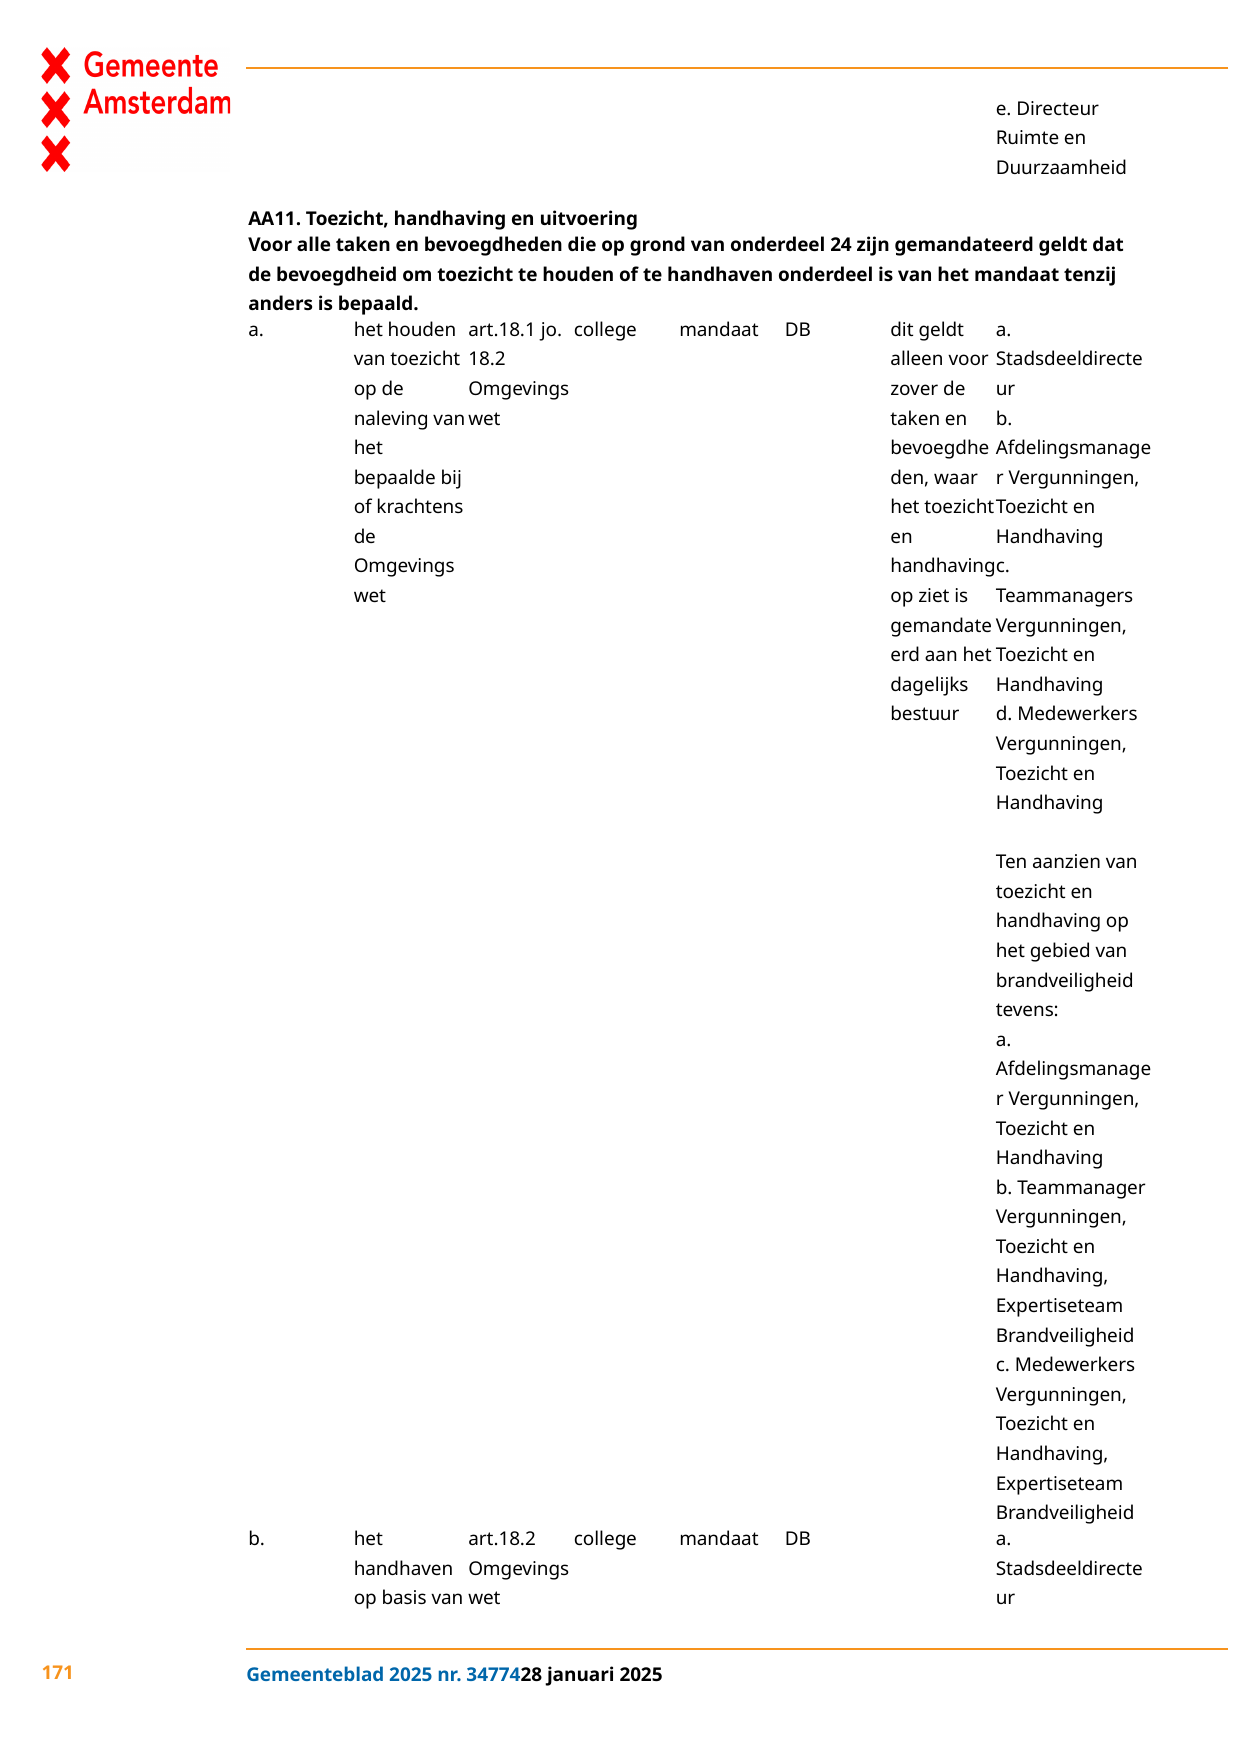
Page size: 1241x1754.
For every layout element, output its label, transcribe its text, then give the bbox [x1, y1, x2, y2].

table_cell het handhaven op basis van [354, 1525, 468, 1610]
table_cell a. Stadsdeeldirecteur [996, 1525, 1152, 1610]
table_cell [468, 180, 574, 205]
table_cell [679, 180, 784, 205]
table_cell dit geldt alleen voor zover de taken en bevoegdheden, waar het toezicht en handhaving op ziet is gemandateerd aan het dagelijks bestuur [890, 316, 996, 1525]
table_cell DB [785, 316, 890, 1525]
table_cell [248, 95, 353, 180]
table_cell [785, 180, 890, 205]
table_cell [354, 95, 468, 180]
table_cell Voor alle taken en bevoegdheden die op grond van onderdeel 24 zijn gemandateerd geldt dat de bevoegdheid om toezicht te houden of te handhaven onderdeel is van het mandaat tenzij anders is bepaald. [248, 231, 1152, 316]
table_cell [574, 180, 679, 205]
table_cell [890, 1525, 996, 1610]
table_cell art.18.1 jo. 18.2 Omgevingswet [468, 316, 574, 1525]
table_cell [785, 95, 890, 180]
table_cell [996, 180, 1152, 205]
table_cell college [574, 1525, 679, 1610]
table_cell [890, 180, 996, 205]
picture [41, 47, 231, 172]
table_cell a. [248, 316, 353, 1525]
table_cell mandaat [679, 1525, 784, 1610]
table_cell e. Directeur Ruimte en Duurzaamheid [996, 95, 1152, 180]
table_cell [248, 180, 353, 205]
table_cell [890, 95, 996, 180]
table_cell b. [248, 1525, 353, 1610]
table_cell [574, 95, 679, 180]
table_cell art.18.2 Omgevingswet [468, 1525, 574, 1610]
table_cell het houden van toezicht op de naleving van het bepaalde bij of krachtens de Omgevingswet [354, 316, 468, 1525]
table_cell [679, 95, 784, 180]
table_cell DB [785, 1525, 890, 1610]
table_cell college [574, 316, 679, 1525]
table_cell AA11. Toezicht, handhaving en uitvoering [248, 205, 1152, 231]
table_cell a. Stadsdeeldirecteur b. Afdelingsmanager Vergunningen, Toezicht en Handhaving c. Teammanagers Vergunningen, Toezicht en Handhaving d. Medewerkers Vergunningen, Toezicht en Handhaving Ten aanzien van toezicht en handhaving op het gebied van brandveiligheid tevens: a. Afdelingsmanager Vergunningen, Toezicht en Handhaving b. Teammanager Vergunningen, Toezicht en Handhaving, Expertiseteam Brandveiligheid c. Medewerkers Vergunningen, Toezicht en Handhaving, Expertiseteam Brandveiligheid [996, 316, 1152, 1525]
table_cell [354, 180, 468, 205]
table_cell mandaat [679, 316, 784, 1525]
table_cell [468, 95, 574, 180]
